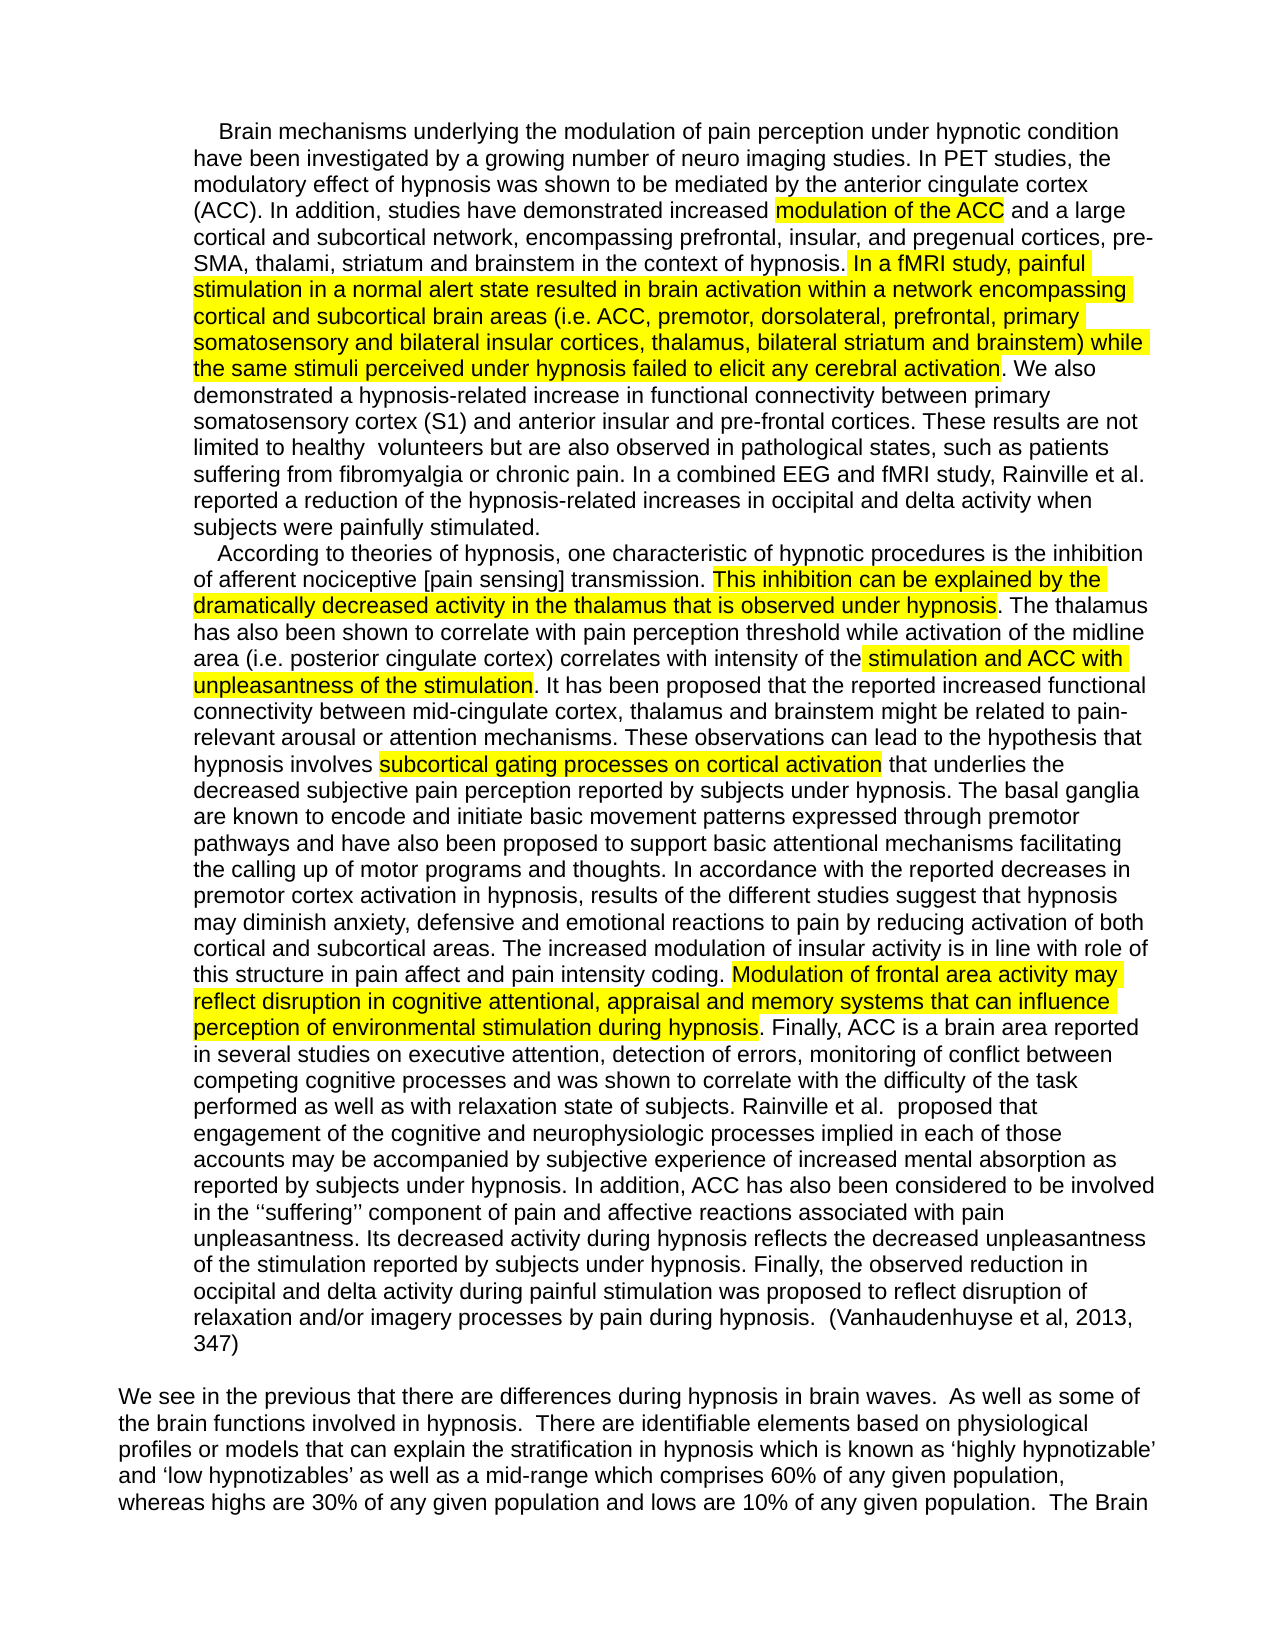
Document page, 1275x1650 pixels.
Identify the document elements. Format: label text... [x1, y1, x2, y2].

text Brain mechanisms underlying the modulation of pain perception under hypnotic condition have been investigated by a growing number of neuro imaging studies. In PET studies, the modulatory effect of hypnosis was shown to be mediated by the anterior cingulate cortex (ACC). In addition, studies have demonstrated increased modulation of the ACC and a large cortical and subcortical network, encompassing prefrontal, insular, and pregenual cortices, pre-SMA, thalami, striatum and brainstem in the context of hypnosis. In a fMRI study, painful stimulation in a normal alert state resulted in brain activation within a network encompassing cortical and subcortical brain areas (i.e. ACC, premotor, dorsolateral, prefrontal, primary somatosensory and bilateral insular cortices, thalamus, bilateral striatum and brainstem) while the same stimuli perceived under hypnosis failed to elicit any cerebral activation. We also demonstrated a hypnosis-related increase in functional connectivity between primary somatosensory cortex (S1) and anterior insular and pre-frontal cortices. These results are not limited to healthy volunteers but are also observed in pathological states, such as patients suffering from fibromyalgia or chronic pain. In a combined EEG and fMRI study, Rainville et al. reported a reduction of the hypnosis-related increases in occipital and delta activity when subjects were painfully stimulated. [193, 118, 1157, 540]
text According to theories of hypnosis, one characteristic of hypnotic procedures is the inhibition of afferent nociceptive [pain sensing] transmission. This inhibition can be explained by the dramatically decreased activity in the thalamus that is observed under hypnosis. The thalamus has also been shown to correlate with pain perception threshold while activation of the midline area (i.e. posterior cingulate cortex) correlates with intensity of the stimulation and ACC with unpleasantness of the stimulation. It has been proposed that the reported increased functional connectivity between mid-cingulate cortex, thalamus and brainstem might be related to pain-relevant arousal or attention mechanisms. These observations can lead to the hypothesis that hypnosis involves subcortical gating processes on cortical activation that underlies the decreased subjective pain perception reported by subjects under hypnosis. The basal ganglia are known to encode and initiate basic movement patterns expressed through premotor pathways and have also been proposed to support basic attentional mechanisms facilitating the calling up of motor programs and thoughts. In accordance with the reported decreases in premotor cortex activation in hypnosis, results of the different studies suggest that hypnosis may diminish anxiety, defensive and emotional reactions to pain by reducing activation of both cortical and subcortical areas. The increased modulation of insular activity is in line with role of this structure in pain affect and pain intensity coding. Modulation of frontal area activity may reflect disruption in cognitive attentional, appraisal and memory systems that can influence perception of environmental stimulation during hypnosis. Finally, ACC is a brain area reported in several studies on executive attention, detection of errors, monitoring of conflict between competing cognitive processes and was shown to correlate with the difficulty of the task performed as well as with relaxation state of subjects. Rainville et al. proposed that engagement of the cognitive and neurophysiologic processes implied in each of those accounts may be accompanied by subjective experience of increased mental absorption as reported by subjects under hypnosis. In addition, ACC has also been considered to be involved in the ‘‘suffering’’ component of pain and affective reactions associated with pain unpleasantness. Its decreased activity during hypnosis reflects the decreased unpleasantness of the stimulation reported by subjects under hypnosis. Finally, the observed reduction in occipital and delta activity during painful stimulation was proposed to reflect disruption of relaxation and/or imagery processes by pain during hypnosis. (Vanhaudenhuyse et al, 2013, 347) [193, 540, 1157, 1357]
text We see in the previous that there are differences during hypnosis in brain waves. As well as some of the brain functions involved in hypnosis. There are identifiable elements based on physiological profiles or models that can explain the stratification in hypnosis which is known as ‘highly hypnotizable’ and ‘low hypnotizables’ as well as a mid-range which comprises 60% of any given population, whereas highs are 30% of any given population and lows are 10% of any given population. The Brain [118, 1383, 1157, 1515]
